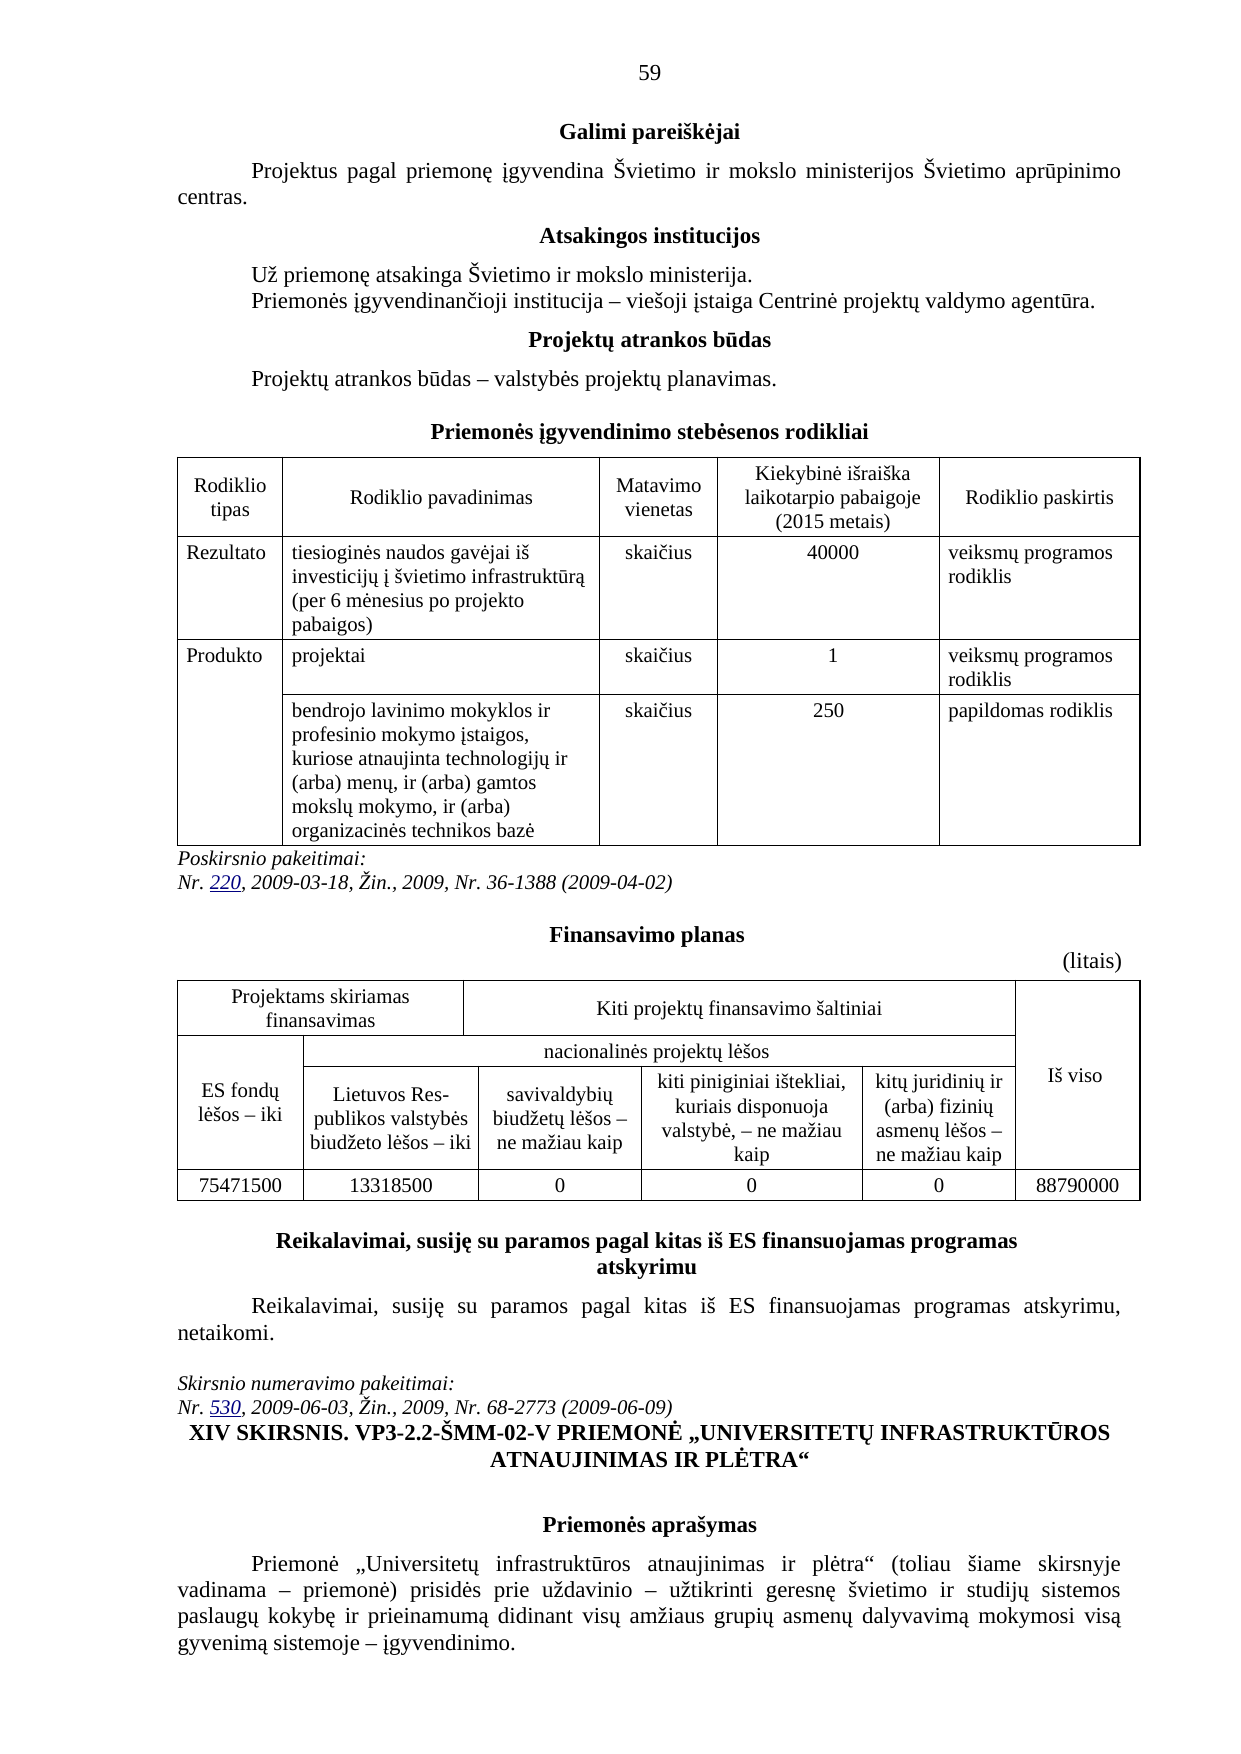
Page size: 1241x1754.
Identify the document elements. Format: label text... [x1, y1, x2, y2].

table_cell veiksmų programos rodiklis [940, 537, 1139, 639]
table_header Rodiklio paskirtis [940, 458, 1139, 536]
text Projektų atrankos būdas – valstybės projektų planavimas. [177, 365, 1122, 391]
subtitle XIV SKIRSNIS. VP3-2.2-šMM-02-V PRIEMONĖ „UNIVERSITETŲ INFRASTRUKTŪRos atnaujinimas ir plėtra“ [177, 1419, 1122, 1472]
table_cell ES fondų lėšos – iki [178, 1036, 303, 1169]
table_cell Rezultato [178, 537, 282, 639]
table_cell 250 [718, 695, 939, 845]
table_cell projektai [283, 640, 599, 694]
table_cell Lietuvos Res­publikos valsty­bės biudžeto lėšos – iki [304, 1067, 478, 1169]
text Projektų atrankos būdas [177, 326, 1122, 353]
table_header Iš viso [1016, 981, 1139, 1169]
text Reikalavimai, susiję su paramos pagal kitas iš ES finansuojamas programas atskyrimu, netaikomi. [177, 1292, 1122, 1345]
table_cell skaičius [600, 695, 717, 845]
text Atsakingos institucijos [177, 222, 1122, 248]
table_cell 13318500 [304, 1170, 478, 1199]
table_cell veiksmų programos rodiklis [940, 640, 1139, 694]
text Reikalavimai, susiję su paramos pagal kitas iš ES finansuojamas programas atskyrimu [177, 1227, 1122, 1280]
table_header Kiekybinė išraiška laikotarpio pabaigoje (2015 metais) [718, 458, 939, 536]
table_cell papildomas rodiklis [940, 695, 1139, 845]
text Skirsnio numeravimo pakeitimai: [177, 1371, 1122, 1395]
text (litais) [177, 947, 1122, 973]
table_cell 88790000 [1016, 1170, 1139, 1199]
table_cell 0 [863, 1170, 1015, 1199]
table_cell Produkto [178, 640, 282, 845]
table_cell 0 [642, 1170, 862, 1199]
table_cell kiti piniginiai ištekliai, kuriais disponuoja valstybė, – ne mažiau kaip [642, 1067, 862, 1169]
text Galimi pareiškėjai [177, 118, 1122, 144]
text Priemonė „Universitetų infrastruktūros atnaujinimas ir plėtra“ (toliau šiame skirsnyje vadinama – priemonė) prisidės prie uždavinio – užtikrinti geresnę švietimo ir studijų sistemos paslaugų kokybę ir prieinamumą didinant visų amžiaus grupių asmenų dalyvavimą mokymosi visą gyvenimą sistemoje – įgyvendinimo. [177, 1550, 1122, 1655]
table_header Kiti projektų finansavimo šaltiniai [464, 981, 1015, 1034]
table_cell bendrojo lavinimo mokyklos ir profesinio mokymo įstaigos, kuriose atnaujinta technologijų ir (arba) menų, ir (arba) gamtos mokslų mokymo, ir (arba) organizacinės technikos bazė [283, 695, 599, 845]
text Finansavimo planas [177, 921, 1122, 947]
table_cell skaičius [600, 640, 717, 694]
text Nr. 530, 2009-06-03, Žin., 2009, Nr. 68-2773 (2009-06-09) [177, 1395, 1122, 1419]
table_header Rodiklio tipas [178, 458, 282, 536]
table_cell skaičius [600, 537, 717, 639]
table_cell savivaldybių biudžetų lėšos – ne mažiau kaip [479, 1067, 641, 1169]
text Už priemonę atsakinga Švietimo ir mokslo ministerija. [177, 261, 1122, 287]
table_cell nacionalinės projektų lėšos [304, 1036, 1015, 1066]
text Priemonės aprašymas [177, 1511, 1122, 1537]
text Projektus pagal priemonę įgyvendina Švietimo ir mokslo ministerijos Švietimo aprūpinimo centras. [177, 157, 1122, 210]
table_cell kitų juridinių ir (arba) fizinių asmenų lėšos – ne mažiau kaip [863, 1067, 1015, 1169]
table_cell tiesioginės naudos gavėjai iš investicijų į švietimo infrastruktūrą (per 6 mėnesius po projekto pabaigos) [283, 537, 599, 639]
table_header Matavimo vienetas [600, 458, 717, 536]
table_cell 1 [718, 640, 939, 694]
table_header Projektams skiriamas finansavimas [178, 981, 463, 1034]
table_cell 40000 [718, 537, 939, 639]
table_cell 75471500 [178, 1170, 303, 1199]
text Nr. 220, 2009-03-18, Žin., 2009, Nr. 36-1388 (2009-04-02) [177, 870, 1122, 894]
table_cell 0 [479, 1170, 641, 1199]
text Priemonės įgyvendinimo stebėsenos rodikliai [177, 418, 1122, 444]
text Poskirsnio pakeitimai: [177, 846, 1122, 870]
table_header Rodiklio pavadinimas [283, 458, 599, 536]
text Priemonės įgyvendinančioji institucija – viešoji įstaiga Centrinė projektų valdymo agentūra. [177, 287, 1122, 314]
